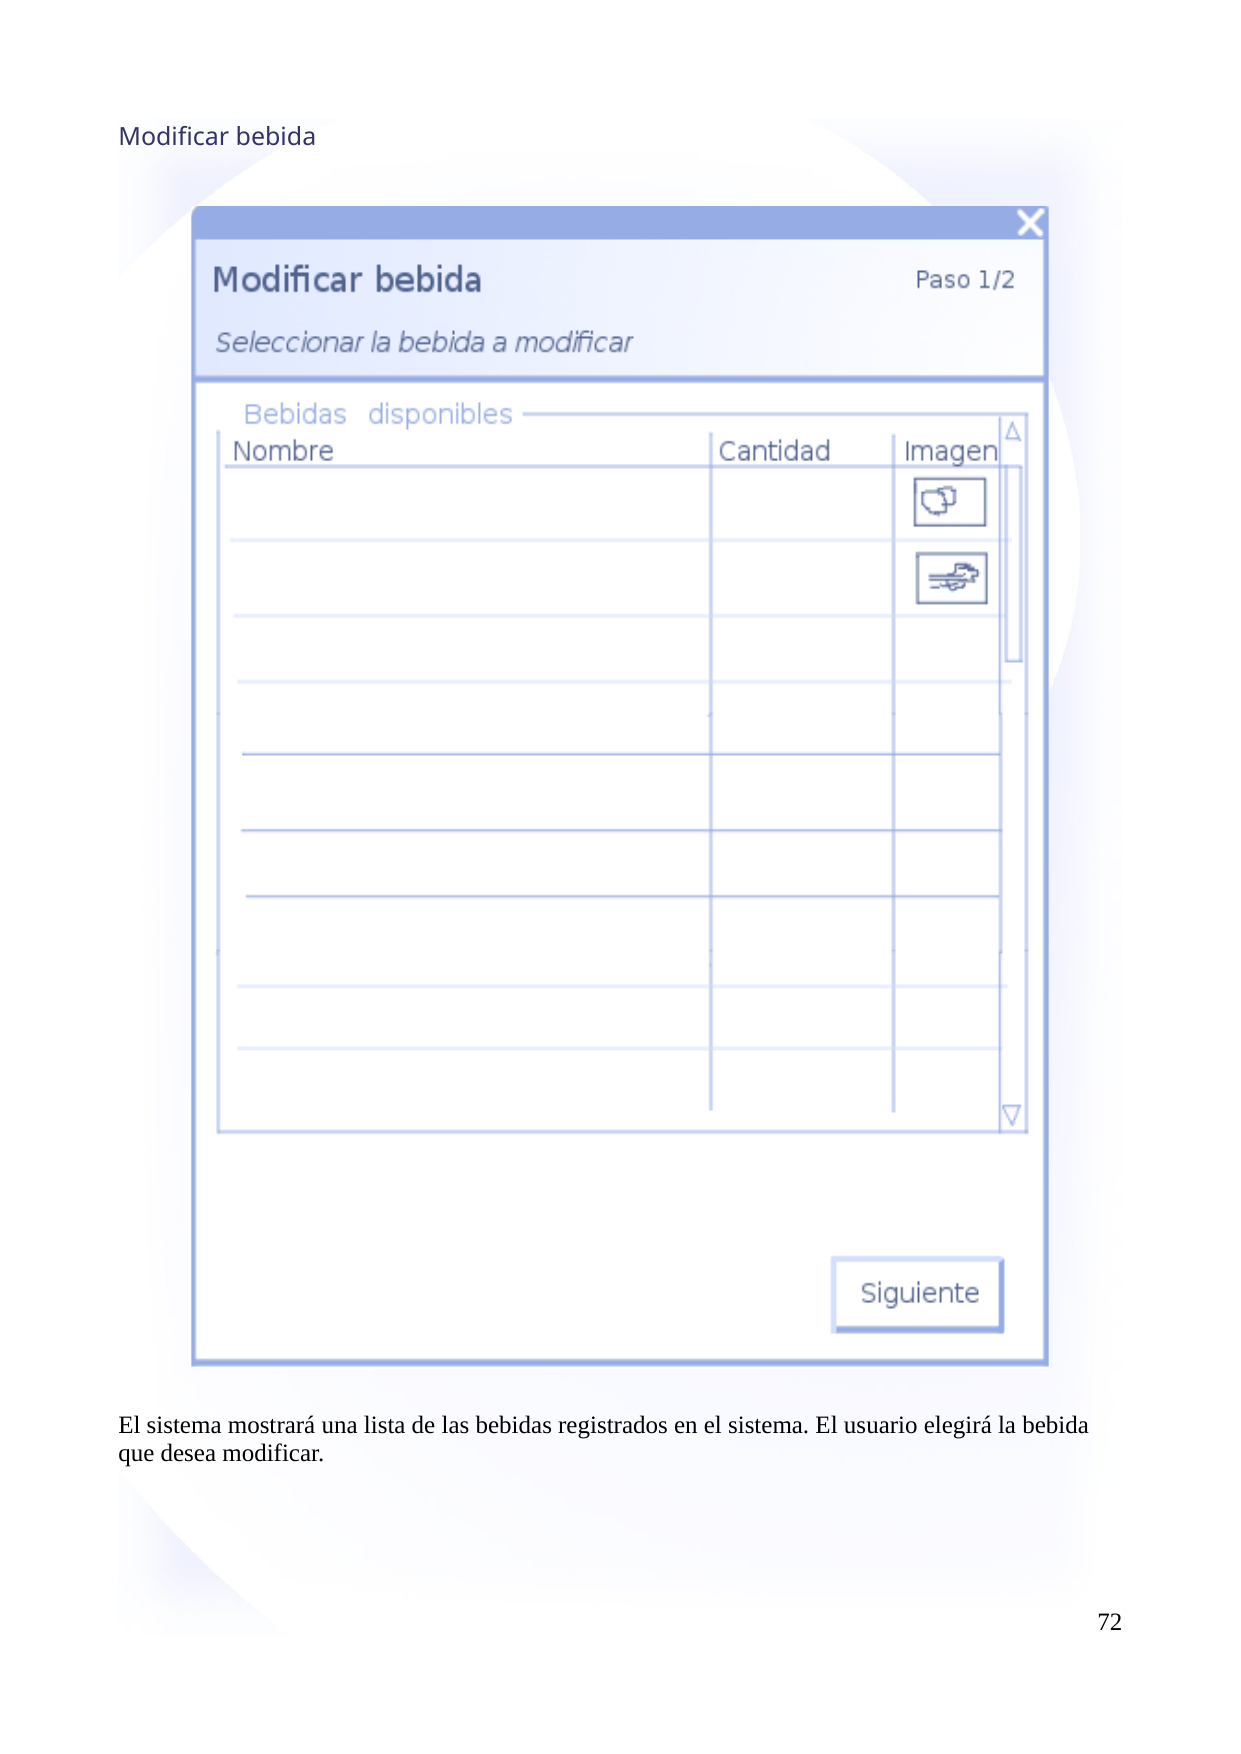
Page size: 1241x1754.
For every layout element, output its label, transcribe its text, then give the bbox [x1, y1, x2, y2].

picture [118, 152, 1122, 1410]
subtitle Modificar bebida [118, 118, 1122, 152]
picture [118, 1467, 1122, 1636]
text El sistema mostrará una lista de las bebidas registrados en el sistema. El usuario elegirá la bebida que desea modificar. [118, 1410, 1122, 1467]
